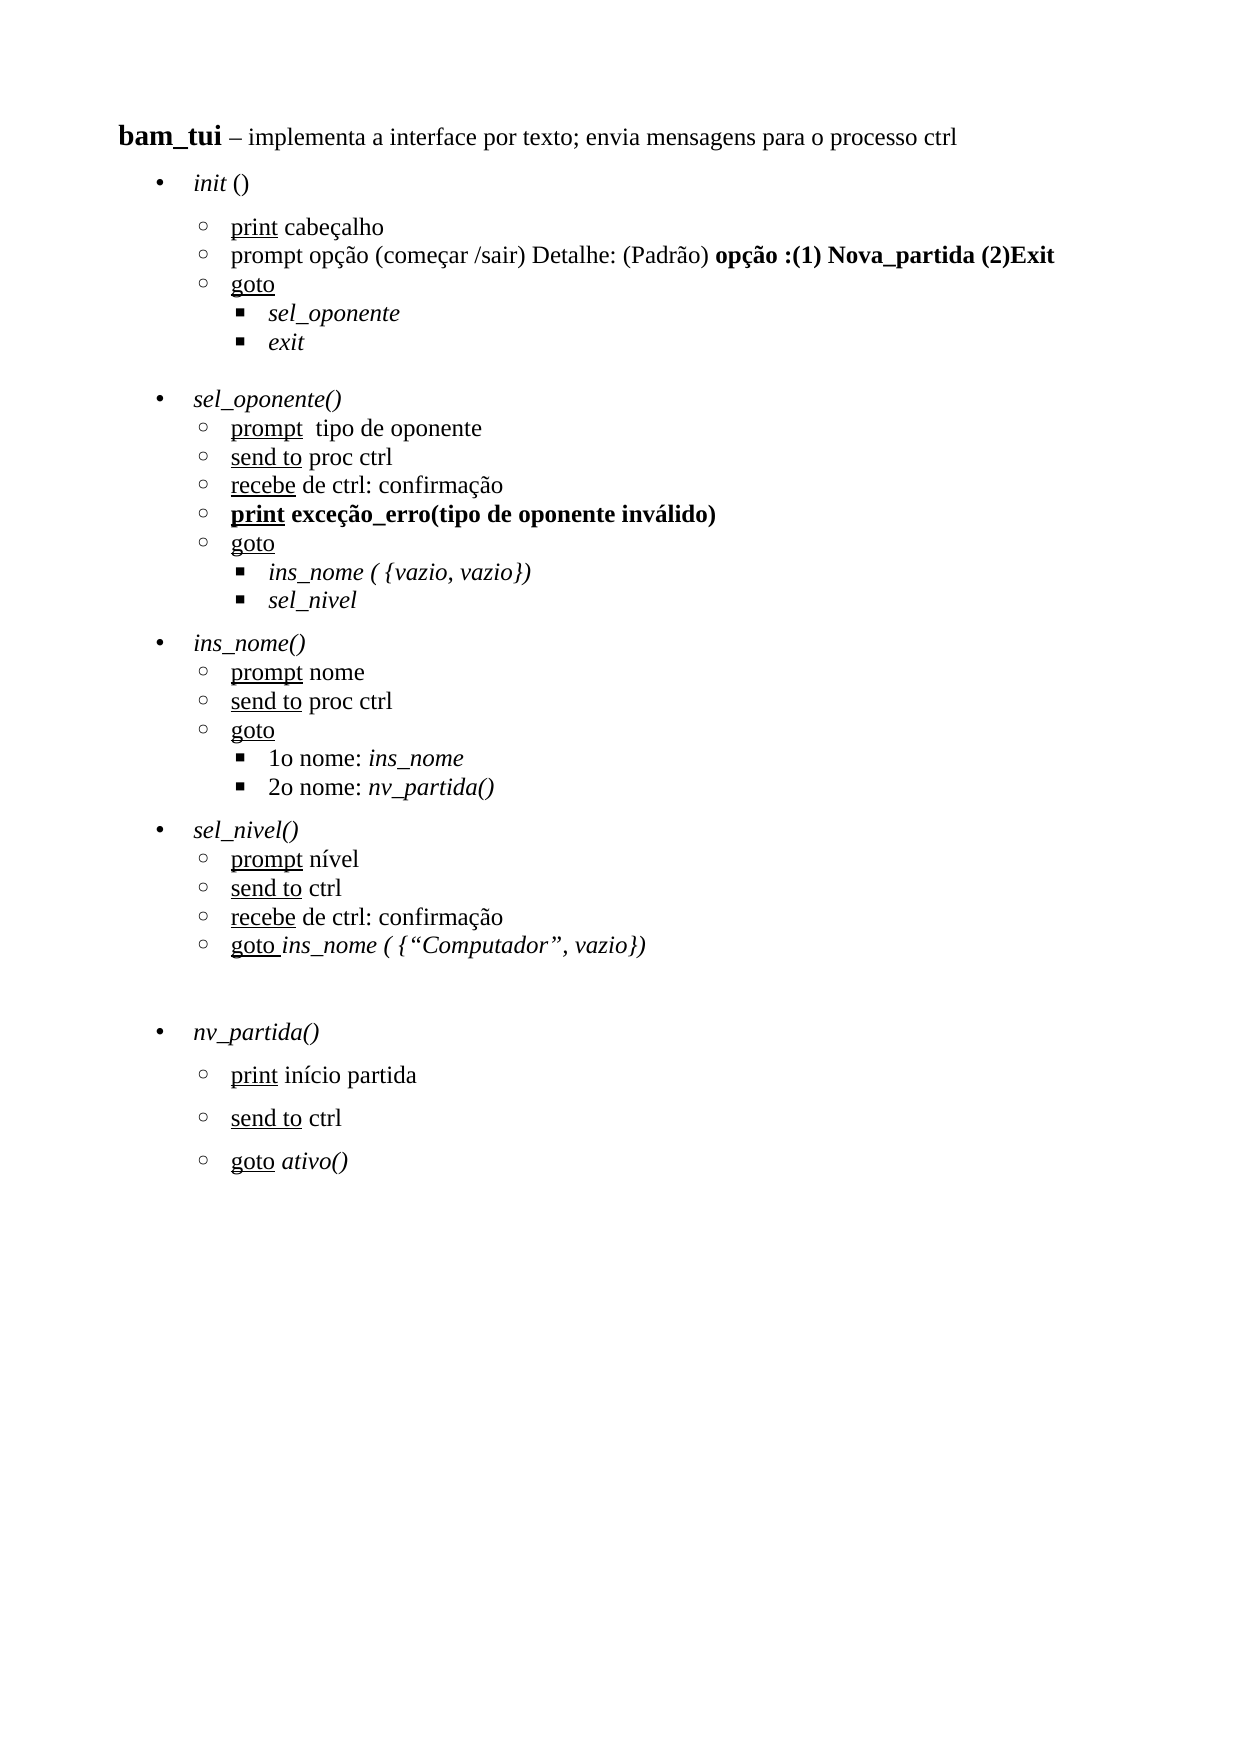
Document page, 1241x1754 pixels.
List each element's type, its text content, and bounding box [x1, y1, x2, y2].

list sel_oponente() [156, 384, 1122, 413]
list 1o nome: ins_nome [231, 743, 1122, 772]
list exit [231, 327, 1122, 355]
list send to proc ctrl [193, 686, 1122, 715]
list nv_partida() [156, 1017, 1122, 1045]
list prompt tipo de oponente [193, 413, 1122, 442]
list send to ctrl [193, 873, 1122, 902]
list goto ins_nome ( {“Computador”, vazio}) [193, 930, 1122, 959]
list goto [193, 715, 1122, 743]
list send to proc ctrl [193, 442, 1122, 470]
list ins_nome ( {vazio, vazio}) [231, 557, 1122, 585]
list recebe de ctrl: confirmação [193, 470, 1122, 499]
list sel_nivel() [156, 815, 1122, 844]
list print exceção_erro(tipo de oponente inválido) [193, 499, 1122, 528]
list ins_nome() [156, 628, 1122, 657]
list goto ativo() [193, 1146, 1122, 1175]
list print cabeçalho [193, 212, 1122, 240]
list sel_nivel [231, 585, 1122, 614]
list 2o nome: nv_partida() [231, 772, 1122, 801]
list goto [193, 528, 1122, 557]
list prompt nível [193, 844, 1122, 873]
list send to ctrl [193, 1103, 1122, 1132]
list init () [156, 168, 1122, 197]
list recebe de ctrl: confirmação [193, 902, 1122, 930]
text bam_tui – implementa a interface por texto; envia mensagens para o processo ctrl [118, 118, 1122, 152]
list prompt opção (começar /sair) Detalhe: (Padrão) opção :(1) Nova_partida (2)Exit [193, 240, 1122, 269]
list prompt nome [193, 657, 1122, 686]
list sel_oponente [231, 298, 1122, 327]
list print início partida [193, 1060, 1122, 1088]
list goto [193, 269, 1122, 298]
